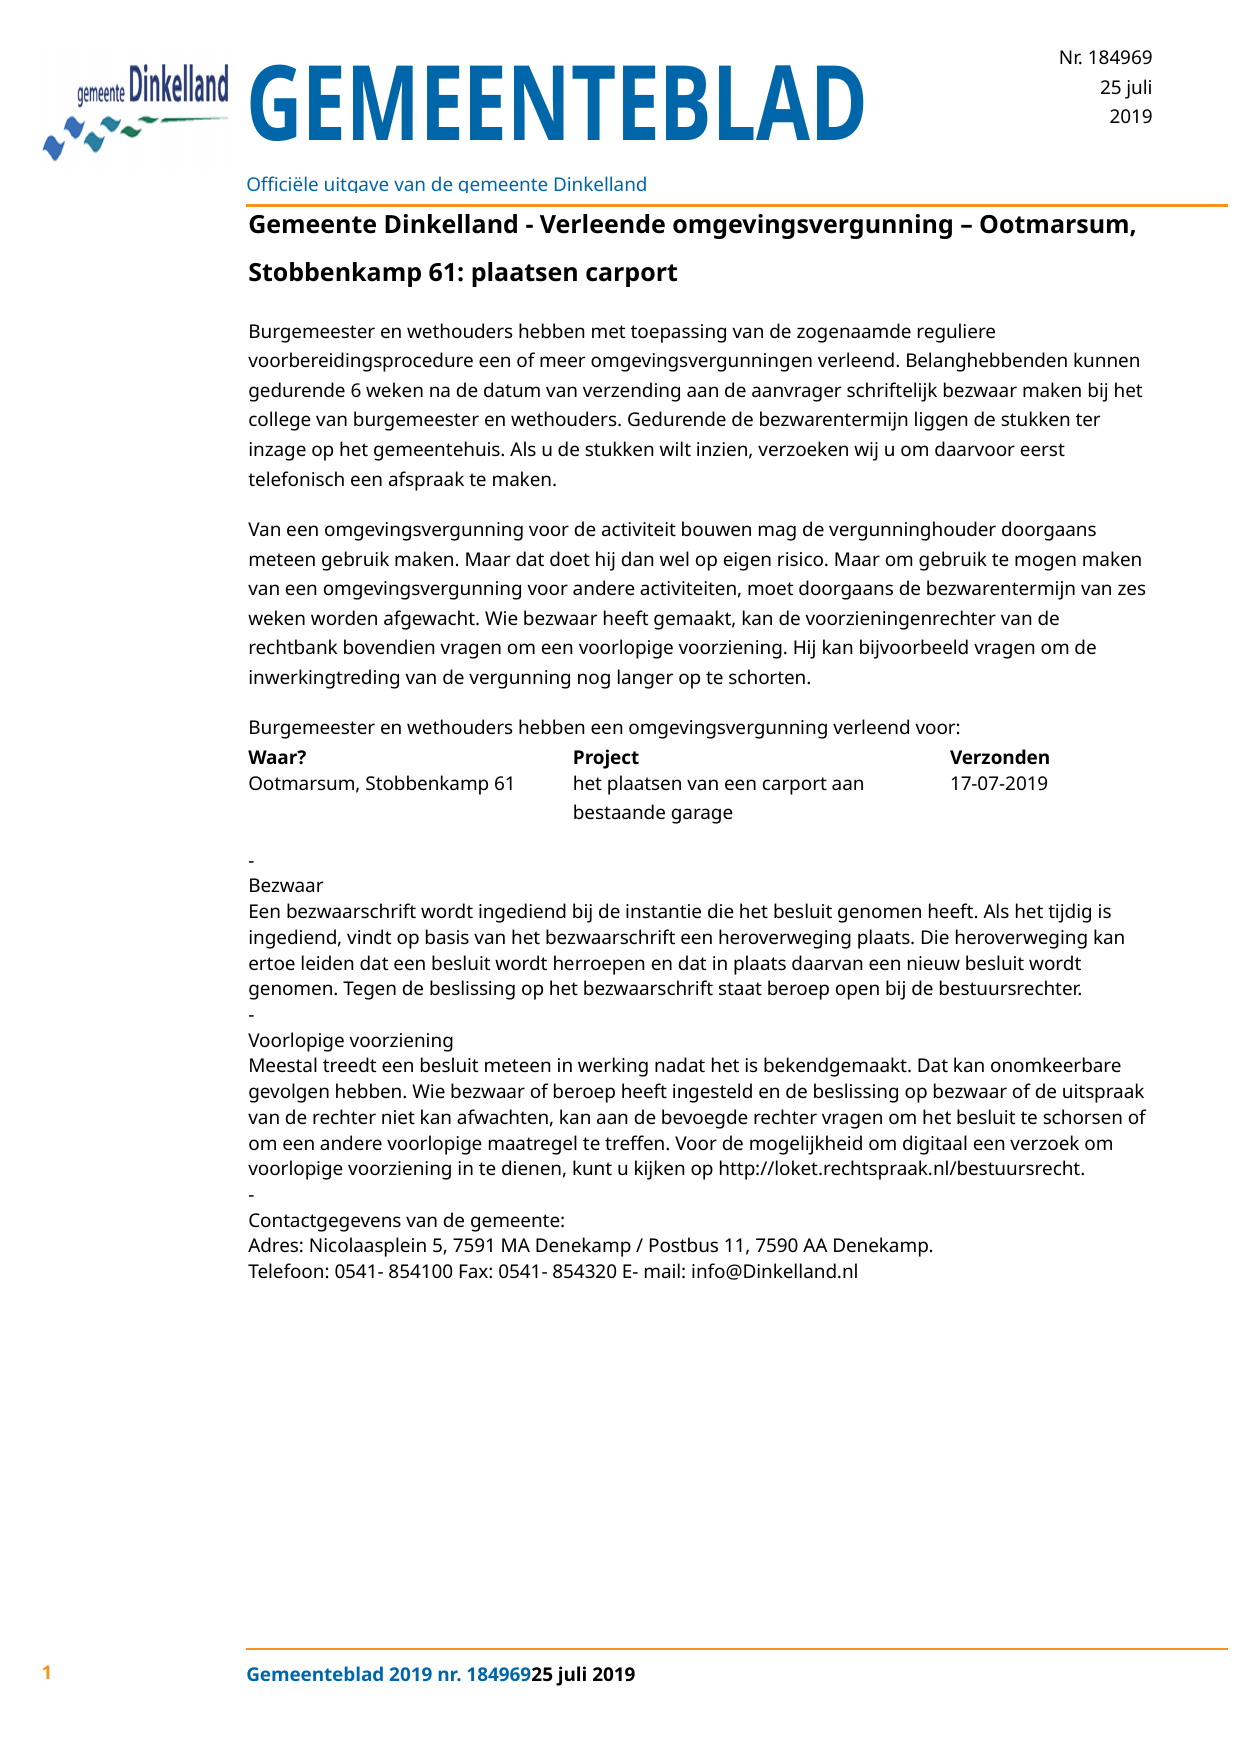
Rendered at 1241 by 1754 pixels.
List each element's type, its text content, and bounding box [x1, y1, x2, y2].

text Burgemeester en wethouders hebben met toepassing van de zogenaamde reguliere voorbereidingsprocedure een of meer omgevingsvergunningen verleend. Belanghebbenden kunnen gedurende 6 weken na de datum van verzending aan de aanvrager schriftelijk bezwaar maken bij het college van burgemeester en wethouders. Gedurende de bezwarentermijn liggen de stukken ter inzage op het gemeentehuis. Als u de stukken wilt inzien, verzoeken wij u om daarvoor eerst telefonisch een afspraak te maken. [248, 318, 1152, 492]
table_cell 17-07-2019 [950, 770, 1152, 825]
text Telefoon: 0541- 854100 Fax: 0541- 854320 E- mail: info@Dinkelland.nl [248, 1258, 1152, 1284]
text Adres: Nicolaasplein 5, 7591 MA Denekamp / Postbus 11, 7590 AA Denekamp. [248, 1233, 1152, 1258]
text Gemeente Dinkelland - Verleende omgevingsvergunning – Ootmarsum, Stobbenkamp 61: plaatsen carport [248, 207, 1152, 288]
table_cell het plaatsen van een carport aan bestaande garage [573, 770, 950, 825]
text Bezwaar [248, 872, 1152, 898]
table_header Project [573, 744, 950, 770]
text Van een omgevingsvergunning voor de activiteit bouwen mag de vergunninghouder doorgaans meteen gebruik maken. Maar dat doet hij dan wel op eigen risico. Maar om gebruik te mogen maken van een omgevingsvergunning voor andere activiteiten, moet doorgaans de bezwarentermijn van zes weken worden afgewacht. Wie bezwaar heeft gemaakt, kan de voorzieningenrechter van de rechtbank bovendien vragen om een voorlopige voorziening. Hij kan bijvoorbeeld vragen om de inwerkingtreding van de vergunning nog langer op te schorten. [248, 516, 1152, 690]
text - [248, 1001, 1152, 1027]
table_cell Ootmarsum, Stobbenkamp 61 [248, 770, 573, 825]
text Contactgegevens van de gemeente: [248, 1207, 1152, 1233]
text Een bezwaarschrift wordt ingediend bij de instantie die het besluit genomen heeft. Als het tijdig is ingediend, vindt op basis van het bezwaarschrift een heroverweging plaats. Die heroverweging kan ertoe leiden dat een besluit wordt herroepen en dat in plaats daarvan een nieuw besluit wordt genomen. Tegen de beslissing op het bezwaarschrift staat beroep open bij de bestuursrechter. [248, 898, 1152, 1001]
text - [248, 1181, 1152, 1207]
table_header Waar? [248, 744, 573, 770]
picture [41, 47, 231, 172]
text Voorlopige voorziening [248, 1027, 1152, 1053]
table_header Verzonden [950, 744, 1152, 770]
text Burgemeester en wethouders hebben een omgevingsvergunning verleend voor: [248, 714, 1152, 740]
text Meestal treedt een besluit meteen in werking nadat het is bekendgemaakt. Dat kan onomkeerbare gevolgen hebben. Wie bezwaar of beroep heeft ingesteld en de beslissing op bezwaar of de uitspraak van de rechter niet kan afwachten, kan aan de bevoegde rechter vragen om het besluit te schorsen of om een andere voorlopige maatregel te treffen. Voor de mogelijkheid om digitaal een verzoek om voorlopige voorziening in te dienen, kunt u kijken op http://loket.rechtspraak.nl/bestuursrecht. [248, 1053, 1152, 1181]
text - [248, 847, 1152, 872]
